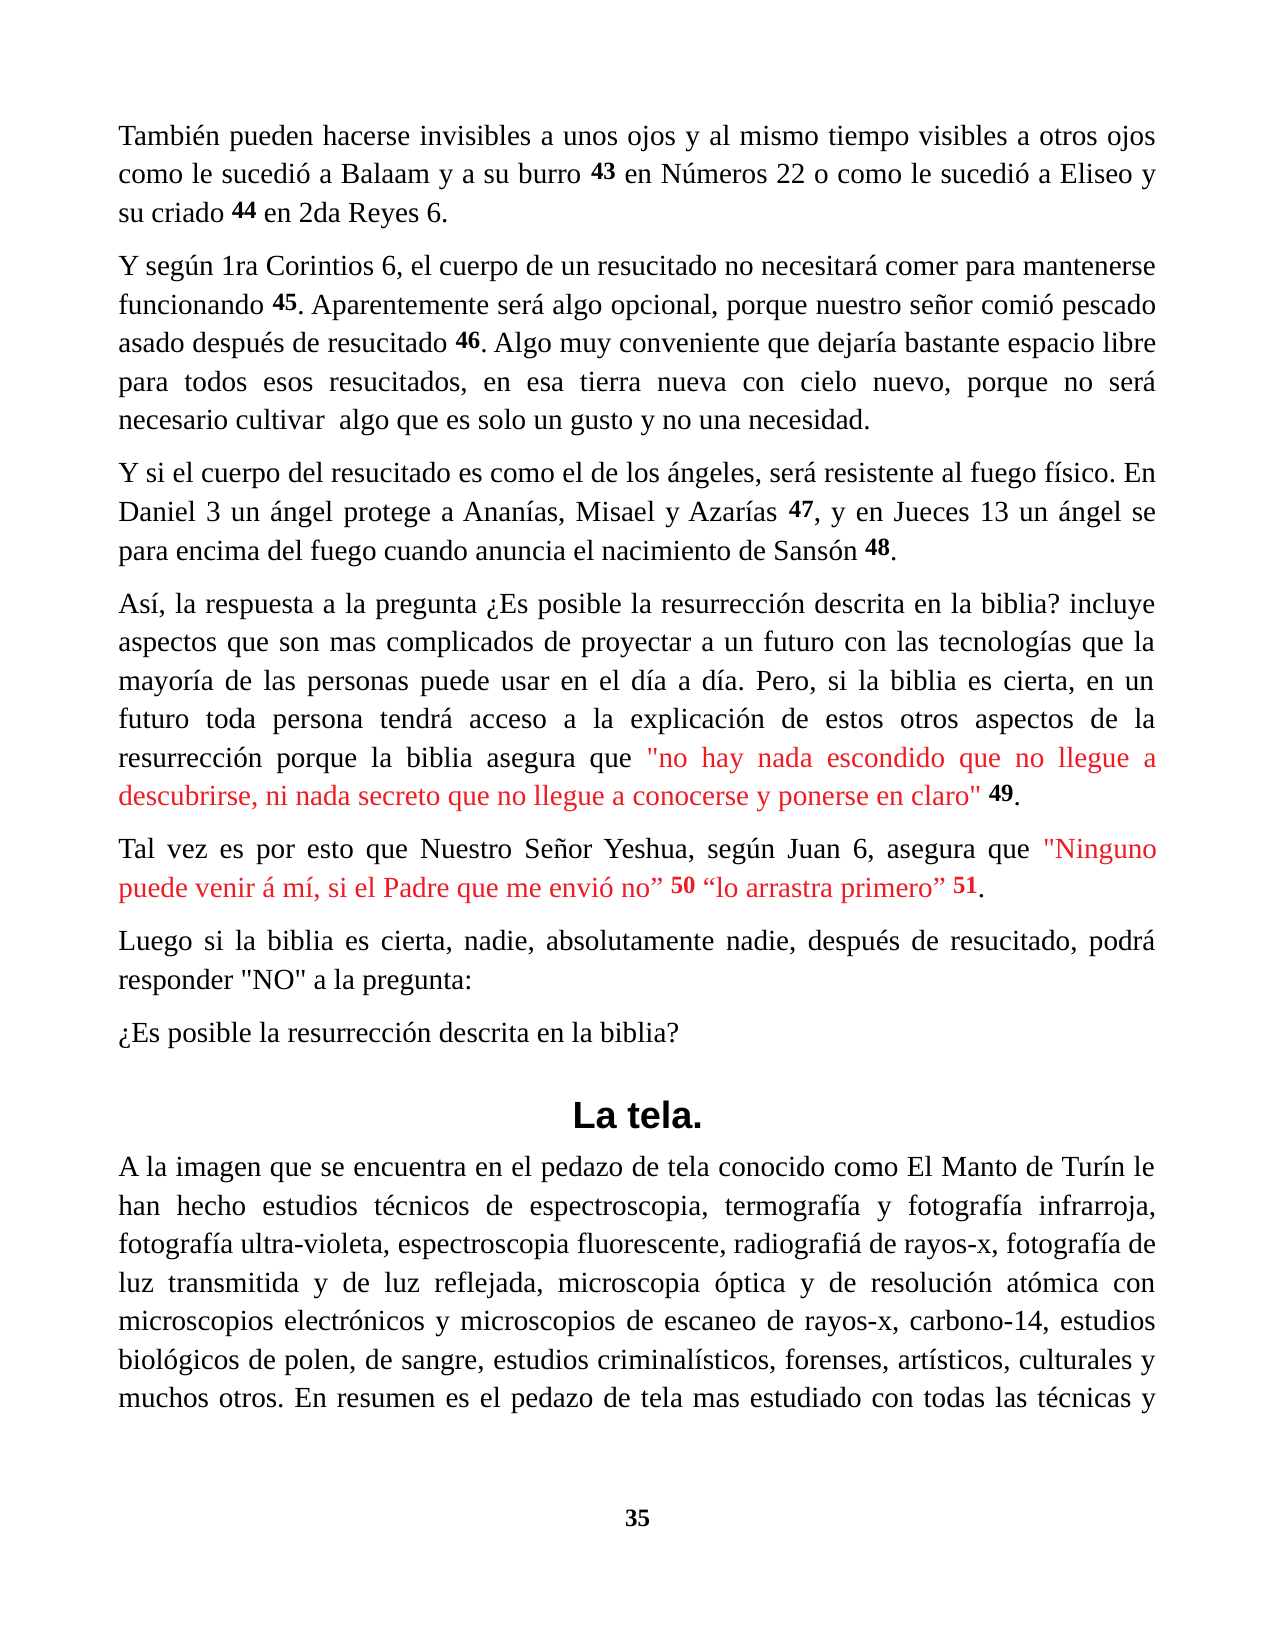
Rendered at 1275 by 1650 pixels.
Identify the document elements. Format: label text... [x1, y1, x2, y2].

text A la imagen que se encuentra en el pedazo de tela conocido como El Manto de Turín le han hecho estudios técnicos de espectroscopia, termografía y fotografía infrarroja, fotografía ultra-violeta, espectroscopia fluorescente, radiografiá de rayos-x, fotografía de luz transmitida y de luz reflejada, microscopia óptica y de resolución atómica con microscopios electrónicos y microscopios de escaneo de rayos-x, carbono-14, estudios biológicos de polen, de sangre, estudios criminalísticos, forenses, artísticos, culturales y muchos otros. En resumen es el pedazo de tela mas estudiado con todas las técnicas y [118, 1149, 1157, 1414]
text ¿Es posible la resurrección descrita en la biblia? [118, 1015, 1157, 1048]
text También pueden hacerse invisibles a unos ojos y al mismo tiempo visibles a otros ojos como le sucedió a Balaam y a su burro en Números 22 o como le sucedió a Eliseo y su criado en 2da Reyes 6. [118, 118, 1157, 229]
text Así, la respuesta a la pregunta ¿Es posible la resurrección descrita en la biblia? incluye aspectos que son mas complicados de proyectar a un futuro con las tecnologías que la mayoría de las personas puede usar en el día a día. Pero, si la biblia es cierta, en un futuro toda persona tendrá acceso a la explicación de estos otros aspectos de la resurrección porque la biblia asegura que "no hay nada escondido que no llegue a descubrirse, ni nada secreto que no llegue a conocerse y ponerse en claro" . [118, 586, 1157, 812]
text Tal vez es por esto que Nuestro Señor Yeshua, según Juan 6, asegura que "Ninguno puede venir á mí, si el Padre que me envió no” “lo arrastra primero” . [118, 832, 1157, 904]
text Y si el cuerpo del resucitado es como el de los ángeles, será resistente al fuego físico. En Daniel 3 un ángel protege a Ananías, Misael y Azarías , y en Jueces 13 un ángel se para encima del fuego cuando anuncia el nacimiento de Sansón . [118, 456, 1157, 566]
text Y según 1ra Corintios 6, el cuerpo de un resucitado no necesitará comer para mantenerse funcionando . Aparentemente será algo opcional, porque nuestro señor comió pescado asado después de resucitado . Algo muy conveniente que dejaría bastante espacio libre para todos esos resucitados, en esa tierra nueva con cielo nuevo, porque no será necesario cultivar algo que es solo un gusto y no una necesidad. [118, 248, 1157, 436]
subtitle La tela. [118, 1093, 1157, 1137]
text Luego si la biblia es cierta, nadie, absolutamente nadie, después de resucitado, podrá responder "NO" a la pregunta: [118, 923, 1157, 995]
